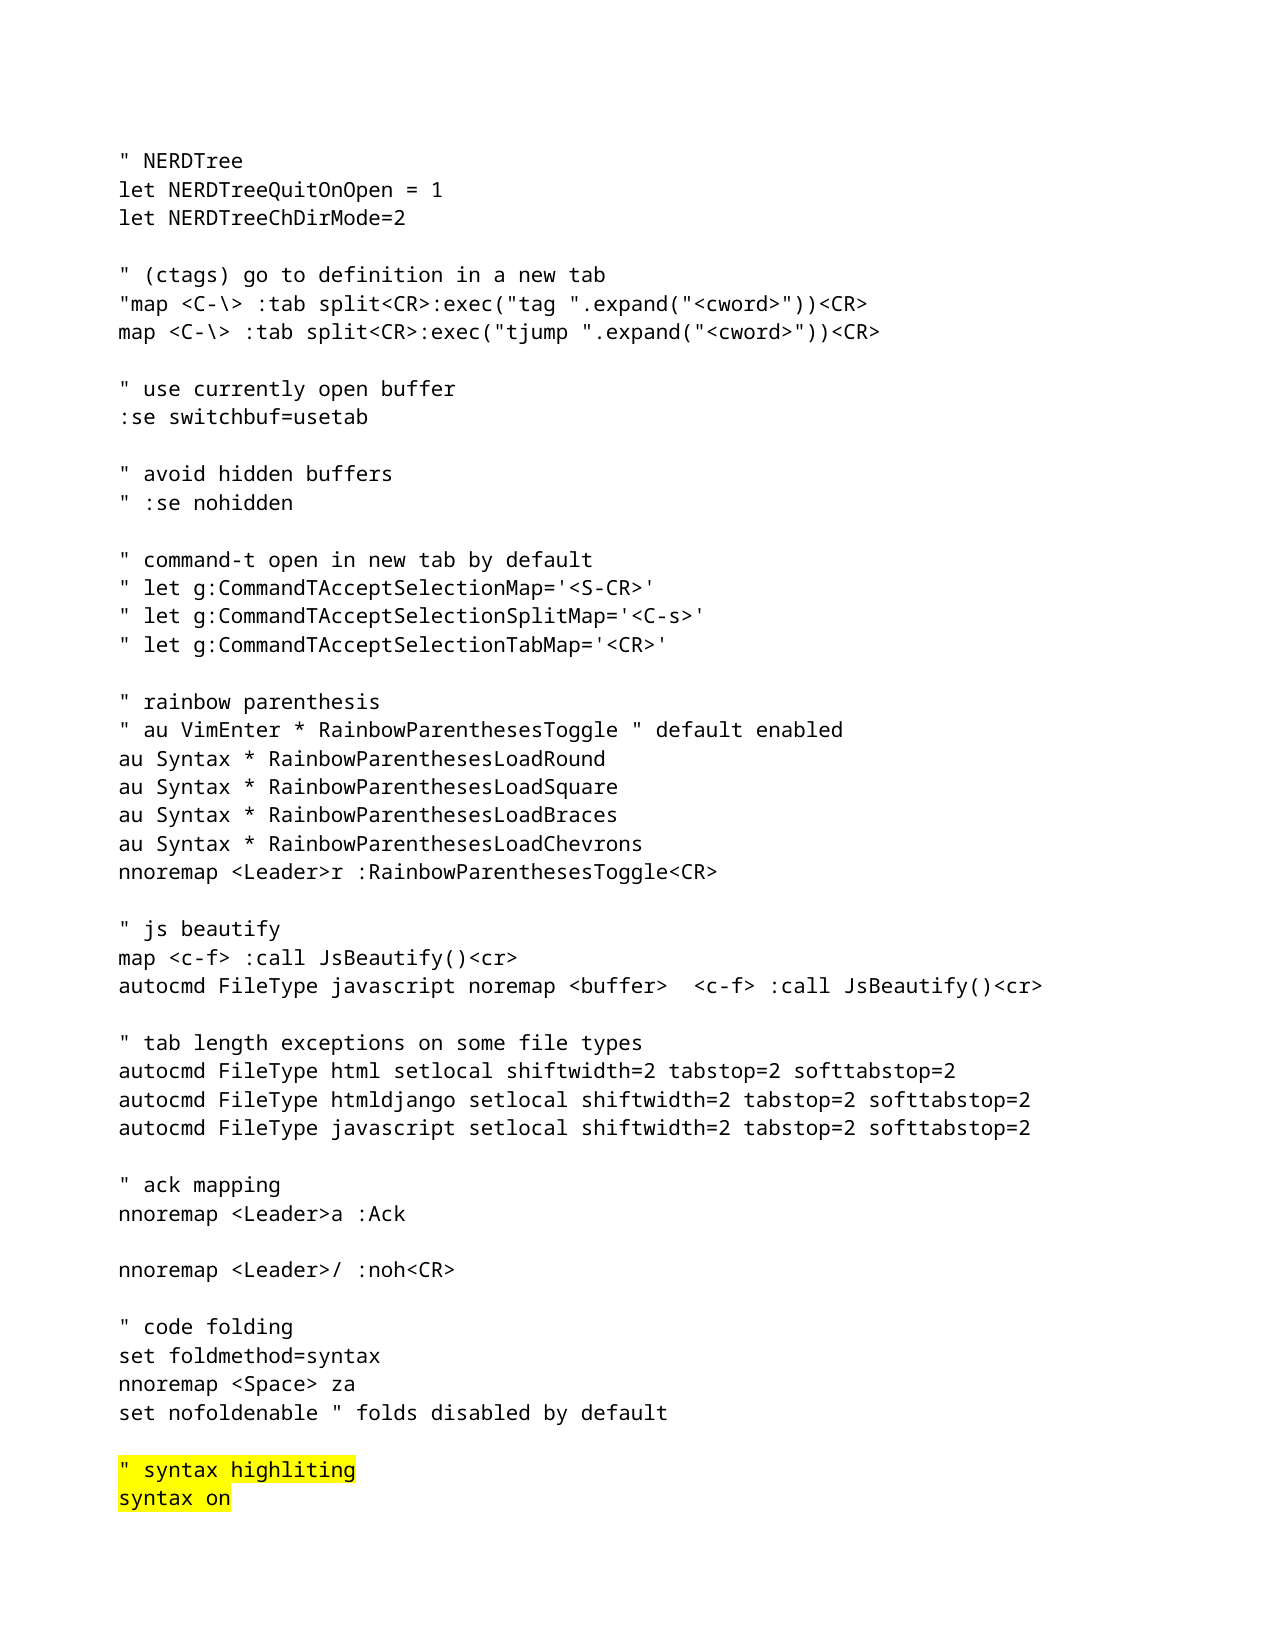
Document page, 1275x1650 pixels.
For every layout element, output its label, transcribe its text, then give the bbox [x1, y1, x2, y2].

text map <c-f> :call JsBeautify()<cr> [118, 943, 1157, 971]
text nnoremap <Leader>r :RainbowParenthesesToggle<CR> [118, 857, 1157, 886]
text nnoremap <Leader>/ :noh<CR> [118, 1256, 1157, 1284]
text set foldmethod=syntax [118, 1341, 1157, 1369]
text let NERDTreeQuitOnOpen = 1 [118, 175, 1157, 203]
text " ack mapping [118, 1170, 1157, 1199]
text au Syntax * RainbowParenthesesLoadSquare [118, 772, 1157, 801]
text " let g:CommandTAcceptSelectionSplitMap='<C-s>' [118, 602, 1157, 630]
text nnoremap <Space> za [118, 1369, 1157, 1398]
text " au VimEnter * RainbowParenthesesToggle " default enabled [118, 715, 1157, 744]
text " NERDTree [118, 147, 1157, 175]
text au Syntax * RainbowParenthesesLoadRound [118, 744, 1157, 772]
text au Syntax * RainbowParenthesesLoadChevrons [118, 829, 1157, 857]
text "map <C-\> :tab split<CR>:exec("tag ".expand("<cword>"))<CR> [118, 289, 1157, 317]
text au Syntax * RainbowParenthesesLoadBraces [118, 801, 1157, 829]
text " avoid hidden buffers [118, 459, 1157, 488]
text " js beautify [118, 914, 1157, 943]
text " let g:CommandTAcceptSelectionMap='<S-CR>' [118, 573, 1157, 602]
text " use currently open buffer [118, 374, 1157, 402]
text " syntax highliting [118, 1455, 1157, 1483]
text " let g:CommandTAcceptSelectionTabMap='<CR>' [118, 630, 1157, 658]
text " command-t open in new tab by default [118, 545, 1157, 573]
text autocmd FileType html setlocal shiftwidth=2 tabstop=2 softtabstop=2 [118, 1057, 1157, 1085]
text map <C-\> :tab split<CR>:exec("tjump ".expand("<cword>"))<CR> [118, 317, 1157, 346]
text let NERDTreeChDirMode=2 [118, 203, 1157, 232]
text set nofoldenable " folds disabled by default [118, 1398, 1157, 1426]
text nnoremap <Leader>a :Ack [118, 1199, 1157, 1227]
text autocmd FileType javascript setlocal shiftwidth=2 tabstop=2 softtabstop=2 [118, 1113, 1157, 1142]
text " (ctags) go to definition in a new tab [118, 260, 1157, 289]
text " code folding [118, 1312, 1157, 1341]
text " rainbow parenthesis [118, 687, 1157, 715]
text autocmd FileType javascript noremap <buffer> <c-f> :call JsBeautify()<cr> [118, 971, 1157, 1000]
text :se switchbuf=usetab [118, 402, 1157, 431]
text syntax on [118, 1483, 1157, 1512]
text " tab length exceptions on some file types [118, 1028, 1157, 1057]
text " :se nohidden [118, 488, 1157, 516]
text autocmd FileType htmldjango setlocal shiftwidth=2 tabstop=2 softtabstop=2 [118, 1085, 1157, 1113]
